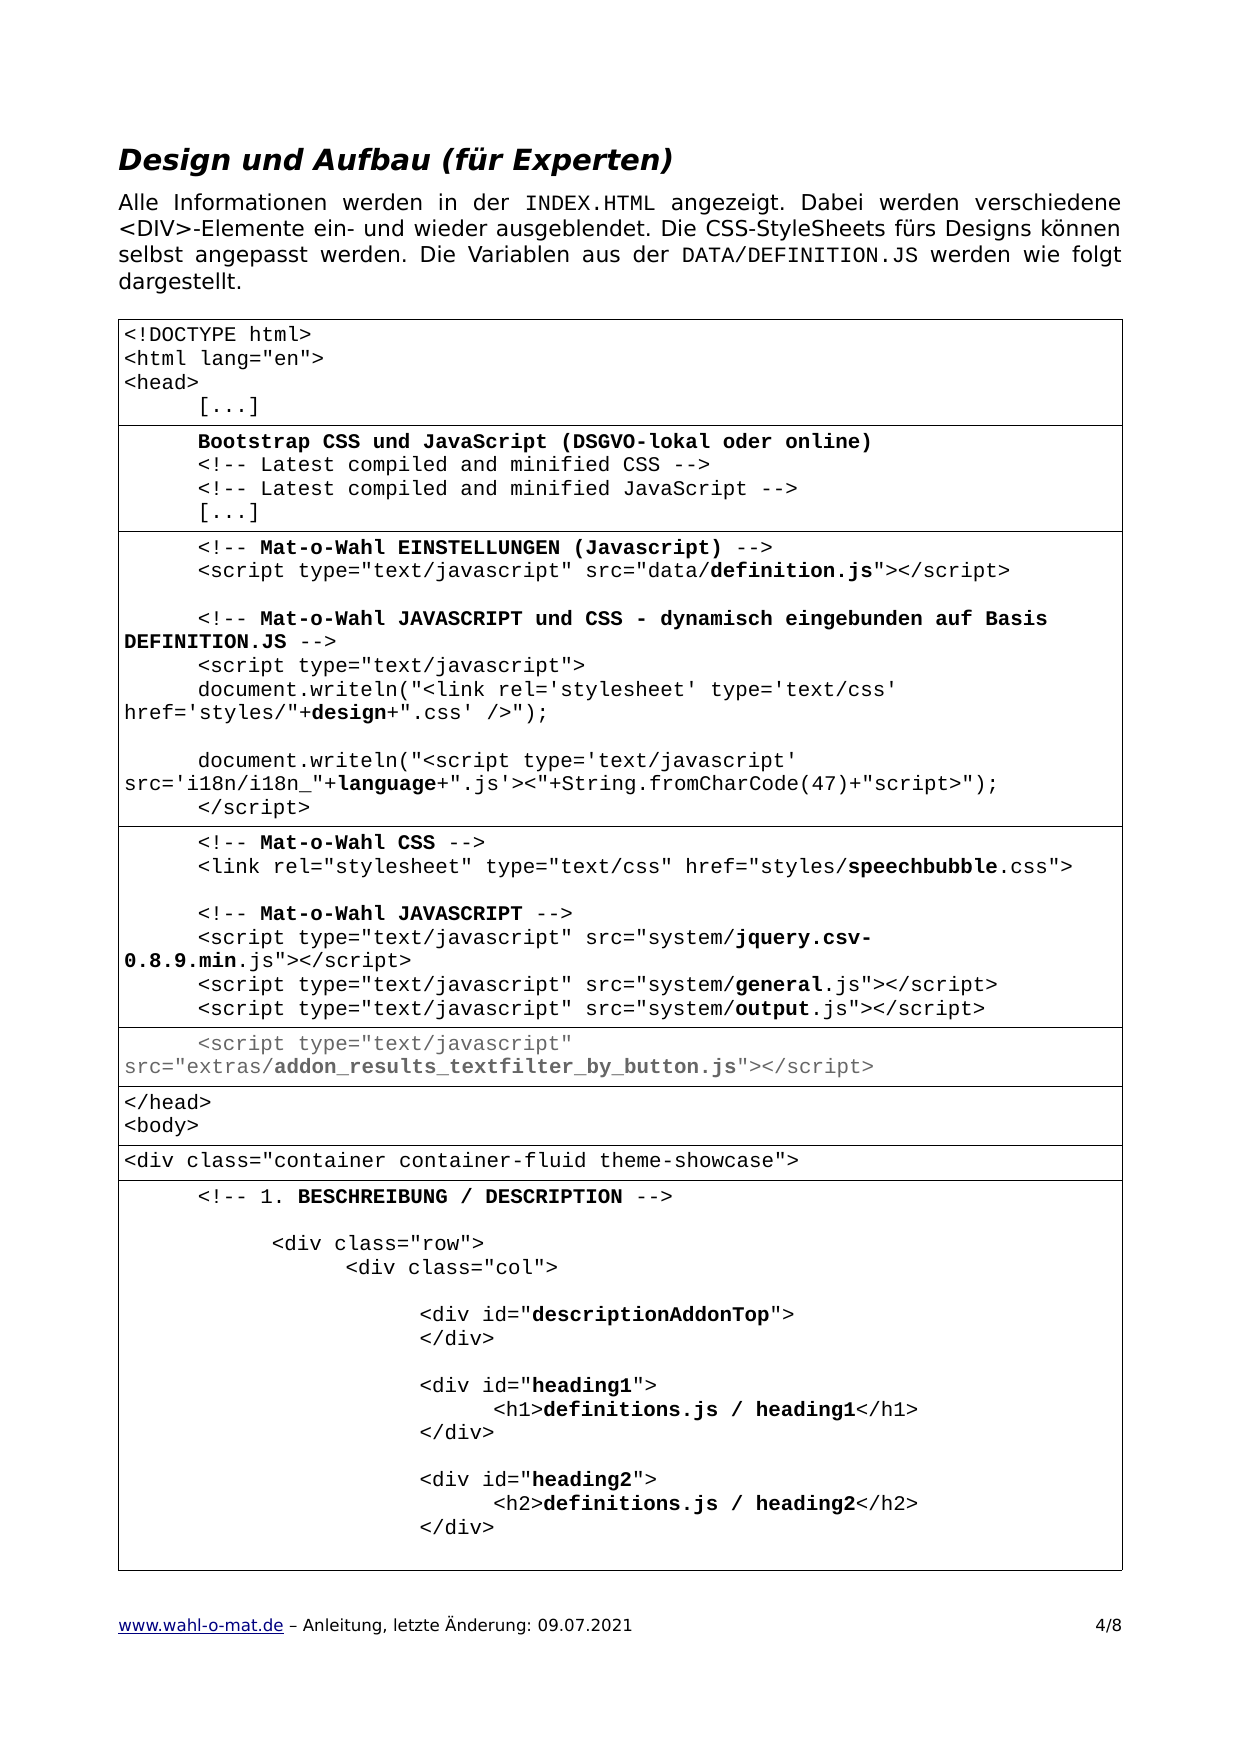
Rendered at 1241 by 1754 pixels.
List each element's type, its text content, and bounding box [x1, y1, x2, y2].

subtitle Design und Aufbau (für Experten) [118, 143, 1122, 177]
table_cell <!-- Mat-o-Wahl EINSTELLUNGEN (Javascript) --> <script type="text/javascript" src="data/definition.js"></script> <!-- Mat-o-Wahl JAVASCRIPT und CSS - dynamisch eingebunden auf Basis DEFINITION.JS --> <script type="text/javascript"> document.writeln("<link rel='stylesheet' type='text/css' href='styles/"+design+".css' />"); document.writeln("<script type='text/javascript' src='i18n/i18n_"+language+".js'><"+String.fromCharCode(47)+"script>"); </script> [119, 532, 1122, 826]
table_cell <!-- Mat-o-Wahl CSS --> <link rel="stylesheet" type="text/css" href="styles/speechbubble.css"> <!-- Mat-o-Wahl JAVASCRIPT --> <script type="text/javascript" src="system/jquery.csv-0.8.9.min.js"></script> <script type="text/javascript" src="system/general.js"></script> <script type="text/javascript" src="system/output.js"></script> [119, 827, 1122, 1027]
table_cell <!-- 1. BESCHREIBUNG / DESCRIPTION --> <div class="row"> <div class="col"> <div id="descriptionAddonTop"> </div> <div id="heading1"> <h1>definitions.js / heading1</h1> </div> <div id="heading2"> <h2>definitions.js / heading2</h2> </div> [119, 1181, 1122, 1570]
table_cell Bootstrap CSS und JavaScript (DSGVO-lokal oder online) <!-- Latest compiled and minified CSS --> <!-- Latest compiled and minified JavaScript --> [...] [119, 426, 1122, 531]
table_cell <script type="text/javascript" src="extras/addon_results_textfilter_by_button.js"></script> [119, 1028, 1122, 1086]
table_cell </head> <body> [119, 1087, 1122, 1145]
table_cell <div class="container container-fluid theme-showcase"> [119, 1146, 1122, 1180]
text Alle Informationen werden in der INDEX.HTML angezeigt. Dabei werden verschiedene <DIV>-Elemente ein- und wieder ausgeblendet. Die CSS-StyleSheets fürs Designs können selbst angepasst werden. Die Variablen aus der DATA/DEFINITION.JS werden wie folgt dargestellt. [118, 189, 1122, 294]
table_header <!DOCTYPE html> <html lang="en"> <head> [...] [119, 320, 1122, 425]
